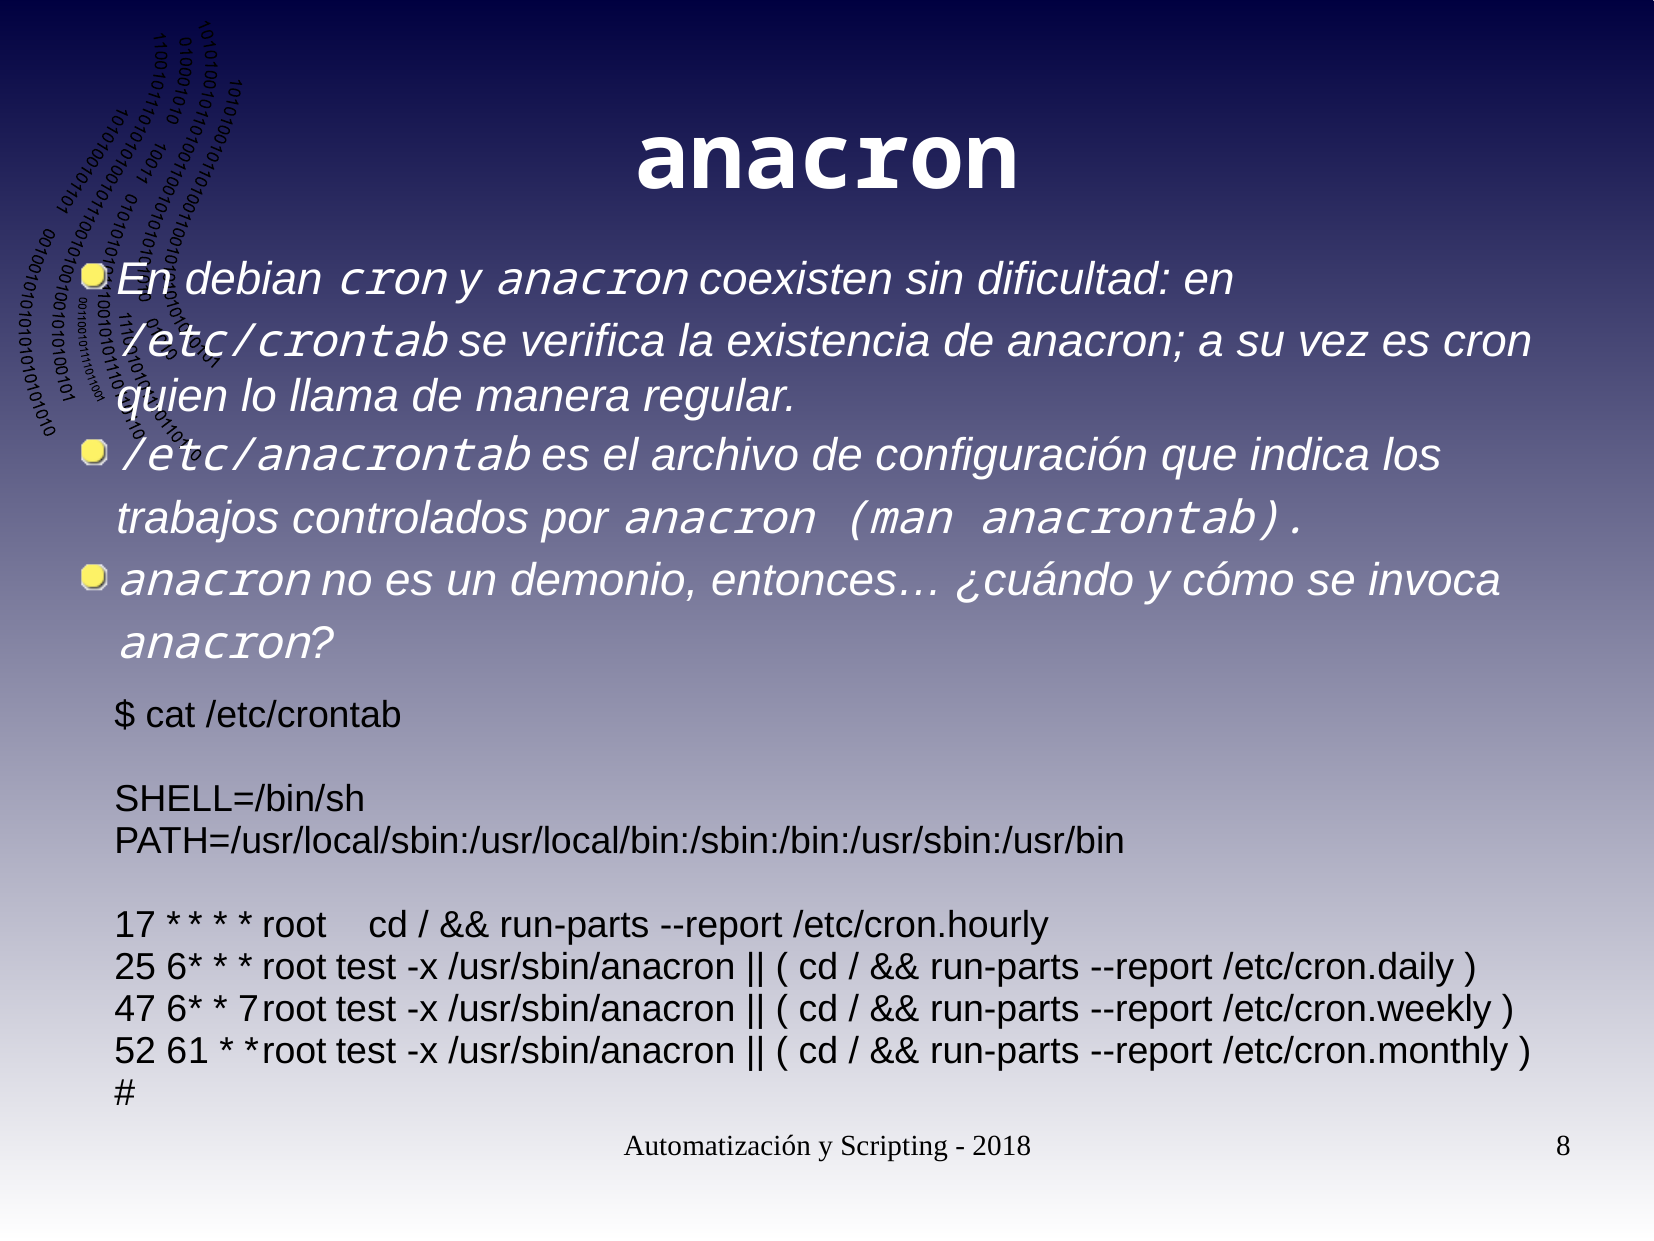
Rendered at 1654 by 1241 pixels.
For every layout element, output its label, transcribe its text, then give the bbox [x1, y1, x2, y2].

picture [18, 20, 243, 461]
text_box En debian cron y anacron coexisten sin dificultad: en /etc/crontab se verifica la existencia de anacron; a su vez es cron quien lo llama de manera regular. /etc/anacrontab es el archivo de configuración que indica los trabajos controlados por anacron (man anacrontab). anacron no es un demonio, entonces… ¿cuándo y cómo se invoca anacron? [65, 237, 1588, 732]
title anacron [243, 49, 1571, 237]
text_box $ cat /etc/crontab SHELL=/bin/sh PATH=/usr/local/sbin:/usr/local/bin:/sbin:/bin:/usr/sbin:/usr/bin 17 * * * * root cd / && run-parts --report /etc/cron.hourly 25 6 * * * root test -x /usr/sbin/anacron || ( cd / && run-parts --report /etc/cron.daily ) 47 6 * * 7 root test -x /usr/sbin/anacron || ( cd / && run-parts --report /etc/cron.weekly ) 52 6 1 * * root test -x /usr/sbin/anacron || ( cd / && run-parts --report /etc/cron.monthly ) # [99, 686, 1548, 1241]
